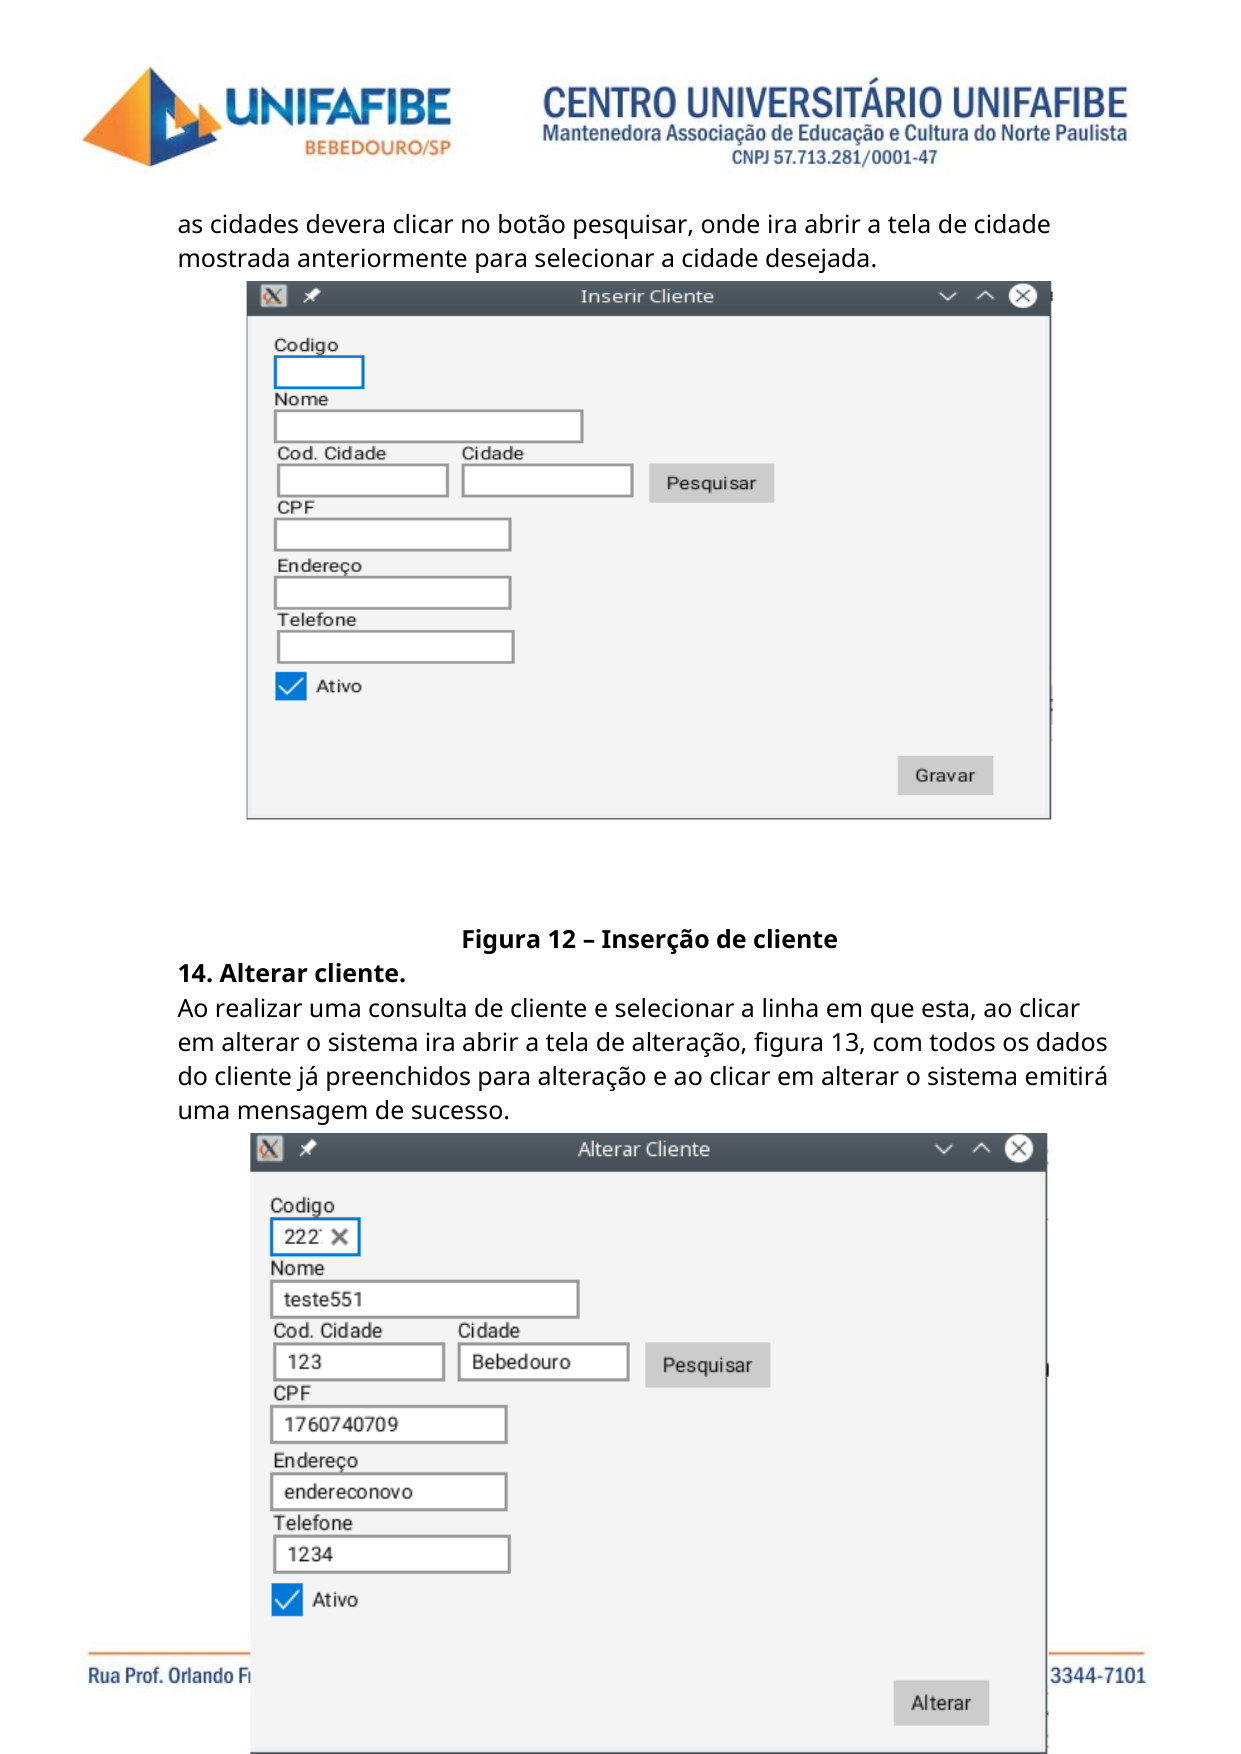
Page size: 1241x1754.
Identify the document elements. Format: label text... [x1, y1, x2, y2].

text Ao realizar uma consulta de cliente e selecionar a linha em que esta, ao clicar em alterar o sistema ira abrir a tela de alteração, figura 13, com todos os dados do cliente já preenchidos para alteração e ao clicar em alterar o sistema emitirá uma mensagem de sucesso. [177, 990, 1122, 1126]
picture [246, 281, 1053, 821]
text Figura 12 – Inserção de cliente [177, 922, 1122, 956]
text as cidades devera clicar no botão pesquisar, onde ira abrir a tela de cidade mostrada anteriormente para selecionar a cidade desejada. [177, 207, 1122, 275]
picture [87, 55, 1148, 187]
picture [74, 1133, 1164, 1754]
text 14. Alterar cliente. [177, 956, 1122, 990]
